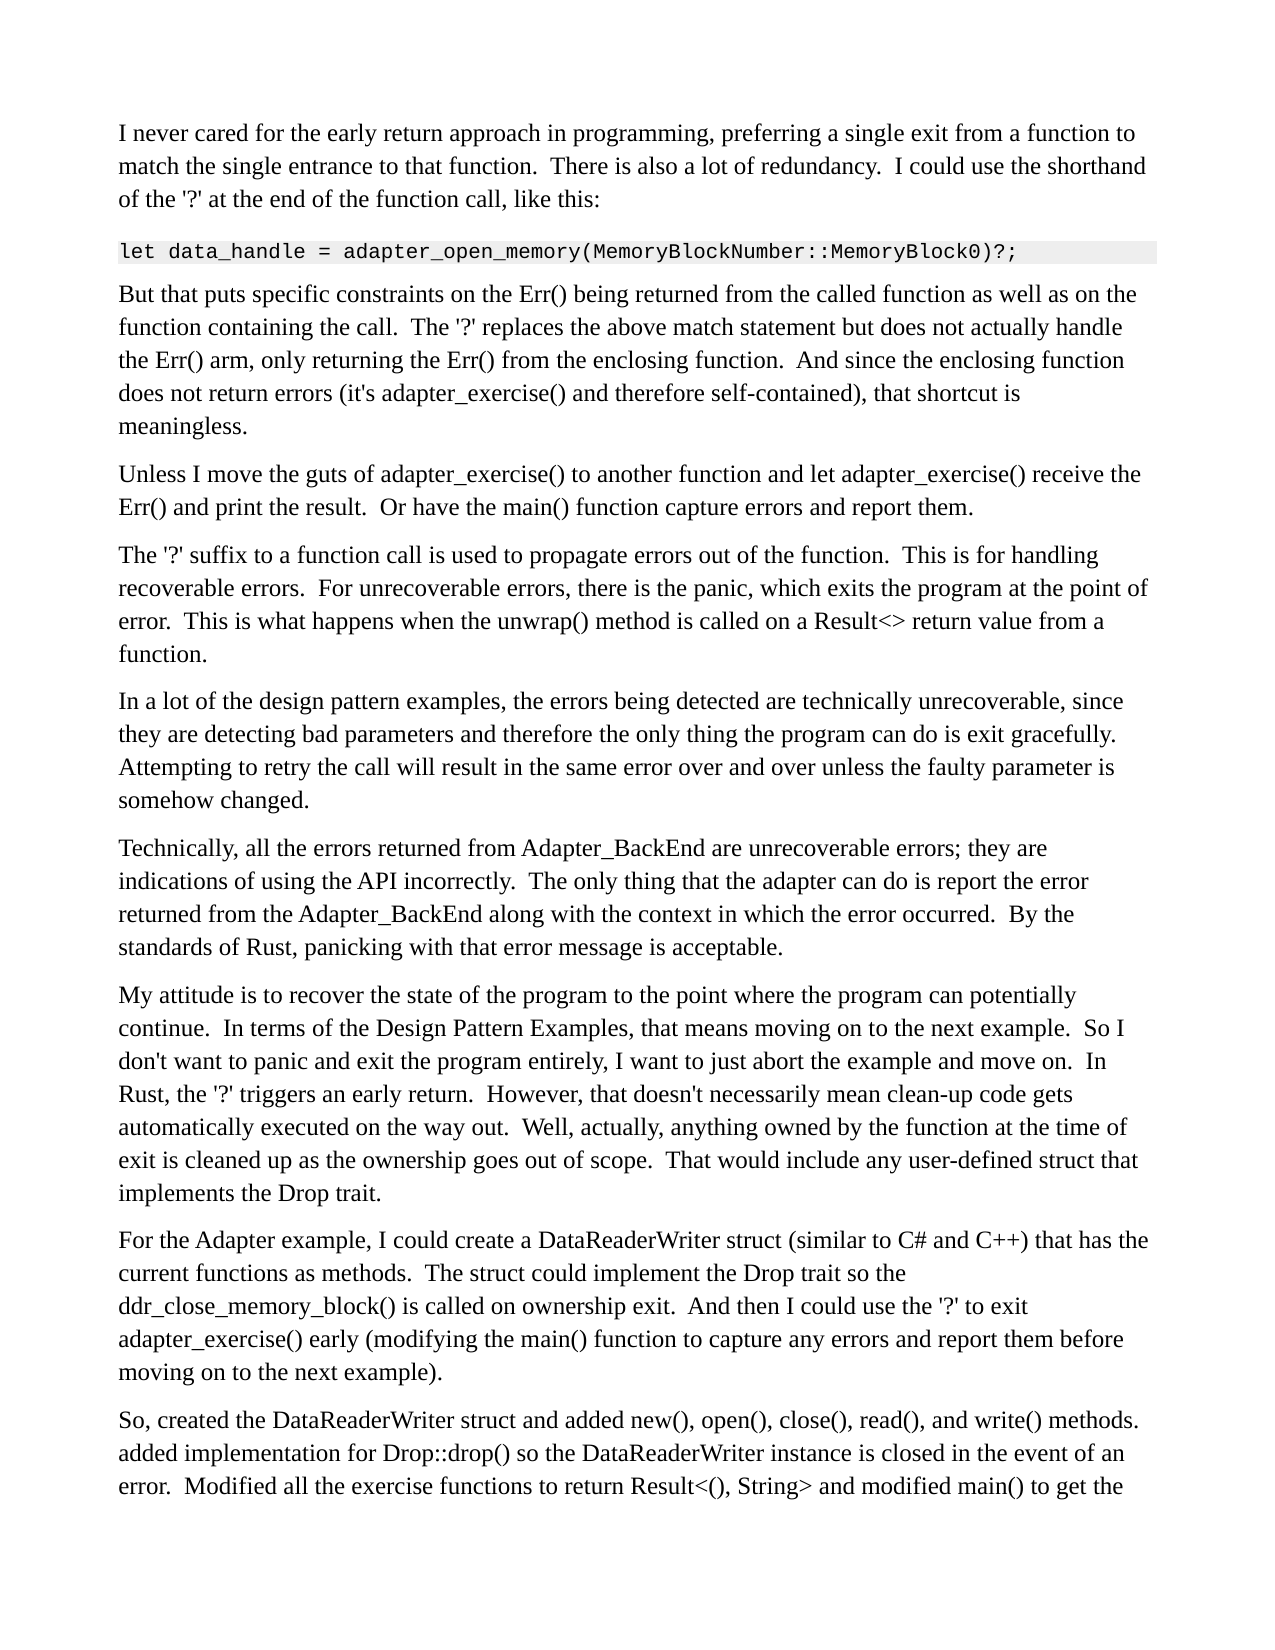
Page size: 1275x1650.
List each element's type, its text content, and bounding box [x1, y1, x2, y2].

text The '?' suffix to a function call is used to propagate errors out of the function. This is for handling recoverable errors. For unrecoverable errors, there is the panic, which exits the program at the point of error. This is what happens when the unwrap() method is called on a Result<> return value from a function. [118, 540, 1157, 667]
text My attitude is to recover the state of the program to the point where the program can potentially continue. In terms of the Design Pattern Examples, that means moving on to the next example. So I don't want to panic and exit the program entirely, I want to just abort the example and move on. In Rust, the '?' triggers an early return. However, that doesn't necessarily mean clean-up code gets automatically executed on the way out. Well, actually, anything owned by the function at the time of exit is cleaned up as the ownership goes out of scope. That would include any user-defined struct that implements the Drop trait. [118, 980, 1157, 1207]
text Unless I move the guts of adapter_exercise() to another function and let adapter_exercise() receive the Err() and print the result. Or have the main() function capture errors and report them. [118, 459, 1157, 521]
text So, created the DataReaderWriter struct and added new(), open(), close(), read(), and write() methods. added implementation for Drop::drop() so the DataReaderWriter instance is closed in the event of an error. Modified all the exercise functions to return Result<(), String> and modified main() to get the [118, 1405, 1157, 1500]
text In a lot of the design pattern examples, the errors being detected are technically unrecoverable, since they are detecting bad parameters and therefore the only thing the program can do is exit gracefully. Attempting to retry the call will result in the same error over and over unless the faulty parameter is somehow changed. [118, 686, 1157, 814]
text let data_handle = adapter_open_memory(MemoryBlockNumber::MemoryBlock0)?; [118, 241, 1157, 264]
text But that puts specific constraints on the Err() being returned from the called function as well as on the function containing the call. The '?' replaces the above match statement but does not actually handle the Err() arm, only returning the Err() from the enclosing function. And since the enclosing function does not return errors (it's adapter_exercise() and therefore self-contained), that shortcut is meaningless. [118, 279, 1157, 440]
text Technically, all the errors returned from Adapter_BackEnd are unrecoverable errors; they are indications of using the API incorrectly. The only thing that the adapter can do is report the error returned from the Adapter_BackEnd along with the context in which the error occurred. By the standards of Rust, panicking with that error message is acceptable. [118, 833, 1157, 961]
text I never cared for the early return approach in programming, preferring a single exit from a function to match the single entrance to that function. There is also a lot of redundancy. I could use the shorthand of the '?' at the end of the function call, like this: [118, 118, 1157, 213]
text For the Adapter example, I could create a DataReaderWriter struct (similar to C# and C++) that has the current functions as methods. The struct could implement the Drop trait so the ddr_close_memory_block() is called on ownership exit. And then I could use the '?' to exit adapter_exercise() early (modifying the main() function to capture any errors and report them before moving on to the next example). [118, 1225, 1157, 1386]
